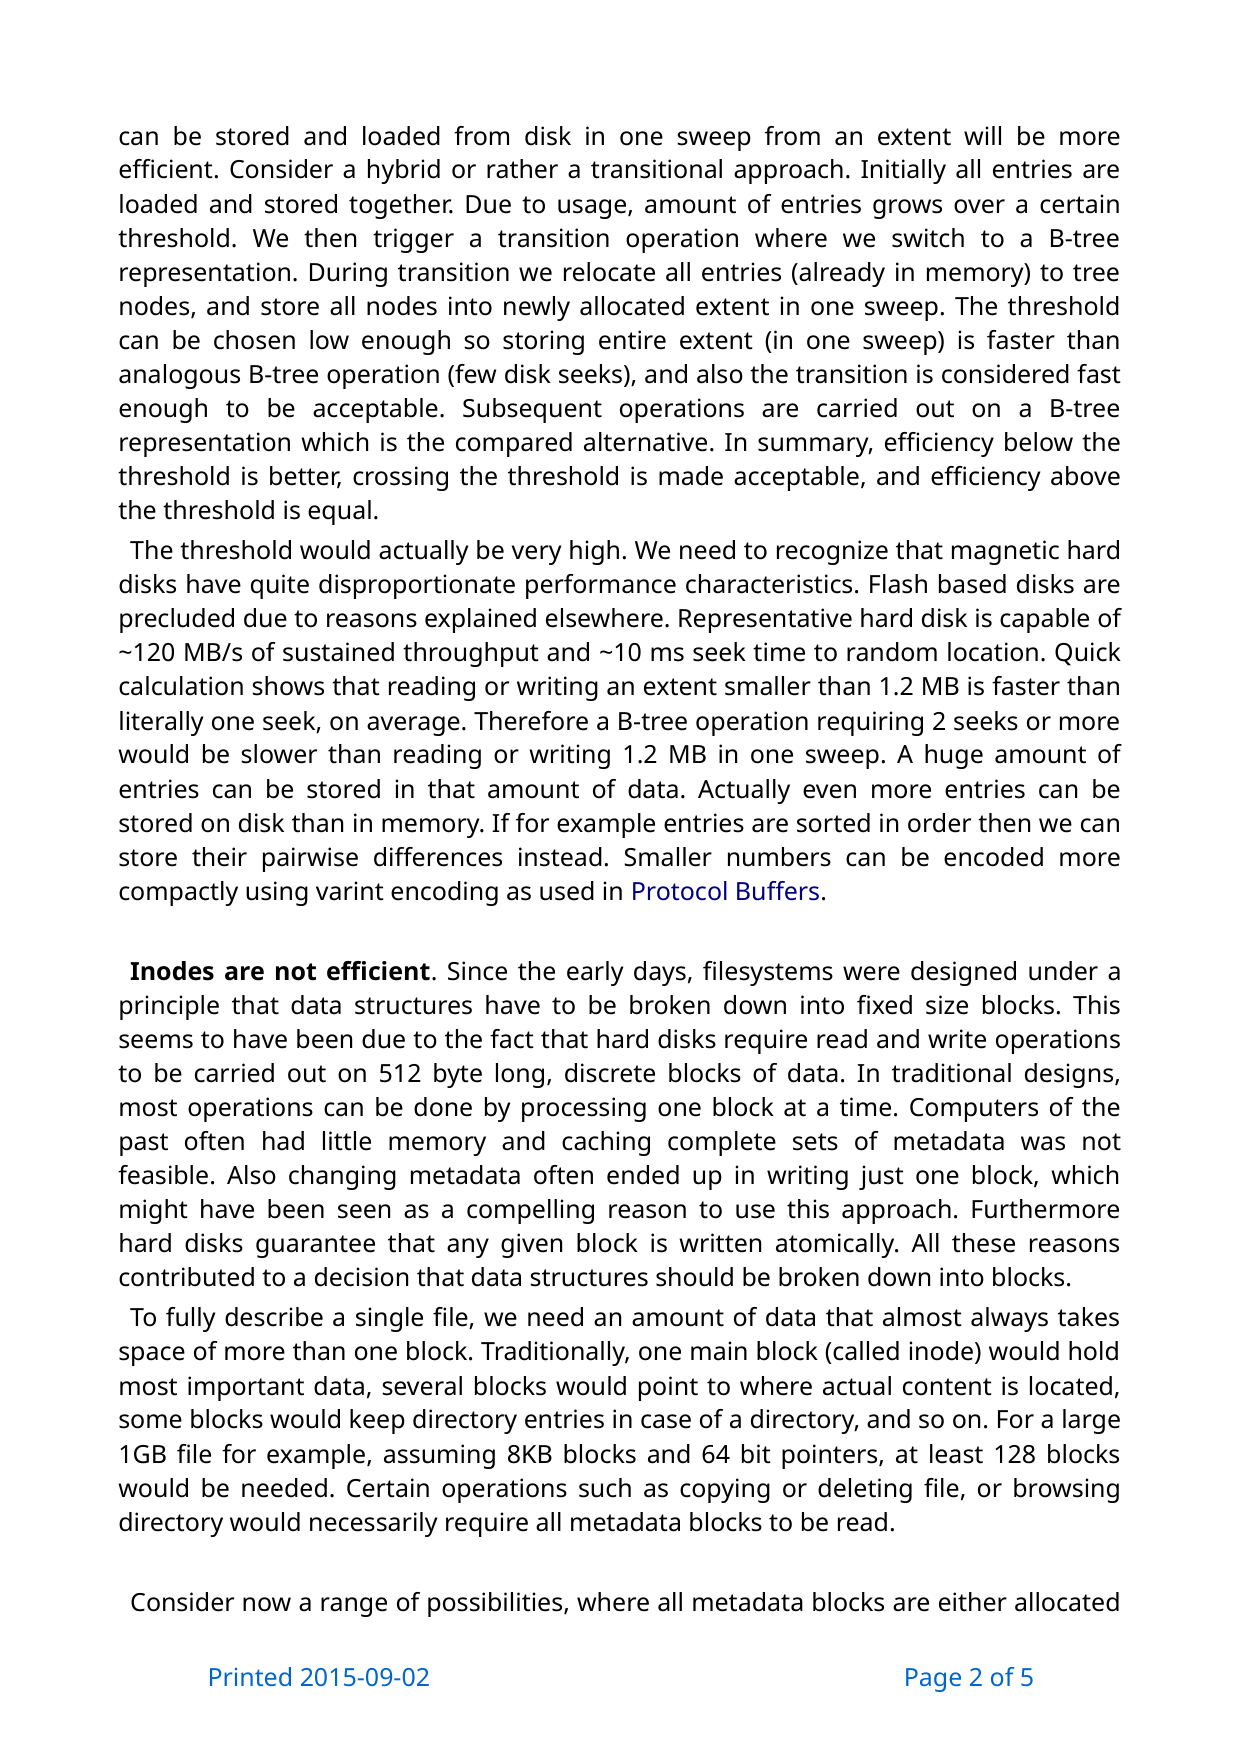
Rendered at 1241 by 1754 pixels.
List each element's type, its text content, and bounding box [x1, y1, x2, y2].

text Consider now a range of possibilities, where all metadata blocks are either allocated [118, 1584, 1122, 1618]
text can be stored and loaded from disk in one sweep from an extent will be more efficient. Consider a hybrid or rather a transitional approach. Initially all entries are loaded and stored together. Due to usage, amount of entries grows over a certain threshold. We then trigger a transition operation where we switch to a B-tree representation. During transition we relocate all entries (already in memory) to tree nodes, and store all nodes into newly allocated extent in one sweep. The threshold can be chosen low enough so storing entire extent (in one sweep) is faster than analogous B-tree operation (few disk seeks), and also the transition is considered fast enough to be acceptable. Subsequent operations are carried out on a B-tree representation which is the compared alternative. In summary, efficiency below the threshold is better, crossing the threshold is made acceptable, and efficiency above the threshold is equal. [118, 118, 1122, 527]
text Inodes are not efficient. Since the early days, filesystems were designed under a principle that data structures have to be broken down into fixed size blocks. This seems to have been due to the fact that hard disks require read and write operations to be carried out on 512 byte long, discrete blocks of data. In traditional designs, most operations can be done by processing one block at a time. Computers of the past often had little memory and caching complete sets of metadata was not feasible. Also changing metadata often ended up in writing just one block, which might have been seen as a compelling reason to use this approach. Furthermore hard disks guarantee that any given block is written atomically. All these reasons contributed to a decision that data structures should be broken down into blocks. [118, 953, 1122, 1294]
text The threshold would actually be very high. We need to recognize that magnetic hard disks have quite disproportionate performance characteristics. Flash based disks are precluded due to reasons explained elsewhere. Representative hard disk is capable of ~120 MB/s of sustained throughput and ~10 ms seek time to random location. Quick calculation shows that reading or writing an extent smaller than 1.2 MB is faster than literally one seek, on average. Therefore a B-tree operation requiring 2 seeks or more would be slower than reading or writing 1.2 MB in one sweep. A huge amount of entries can be stored in that amount of data. Actually even more entries can be stored on disk than in memory. If for example entries are sorted in order then we can store their pairwise differences instead. Smaller numbers can be encoded more compactly using varint encoding as used in Protocol Buffers. [118, 533, 1122, 907]
text To fully describe a single file, we need an amount of data that almost always takes space of more than one block. Traditionally, one main block (called inode) would hold most important data, several blocks would point to where actual content is located, some blocks would keep directory entries in case of a directory, and so on. For a large 1GB file for example, assuming 8KB blocks and 64 bit pointers, at least 128 blocks would be needed. Certain operations such as copying or deleting file, or browsing directory would necessarily require all metadata blocks to be read. [118, 1300, 1122, 1538]
